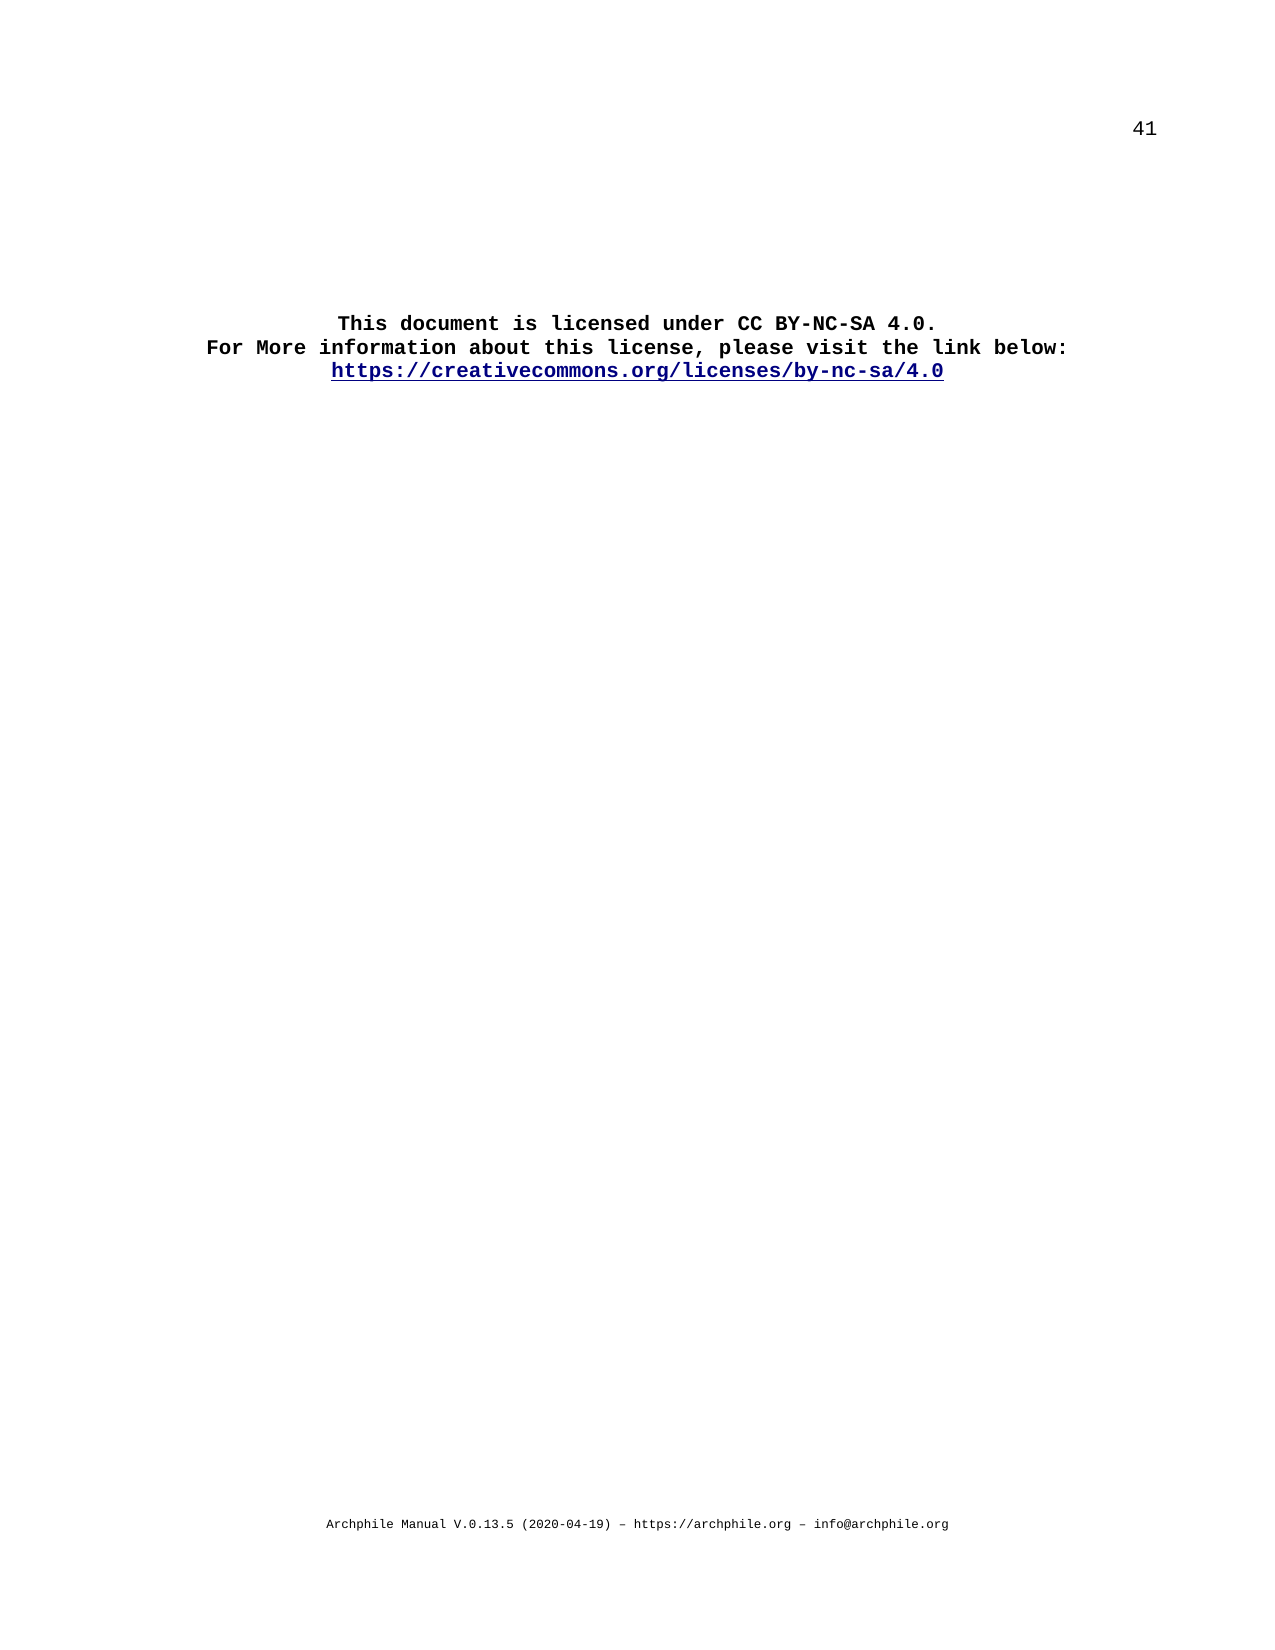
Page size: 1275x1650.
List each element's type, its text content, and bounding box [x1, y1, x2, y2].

text This document is licensed under CC BY-NC-SA 4.0. [118, 313, 1157, 337]
text For More information about this license, please visit the link below: [118, 337, 1157, 360]
text https://creativecommons.org/licenses/by-nc-sa/4.0 [118, 360, 1157, 384]
